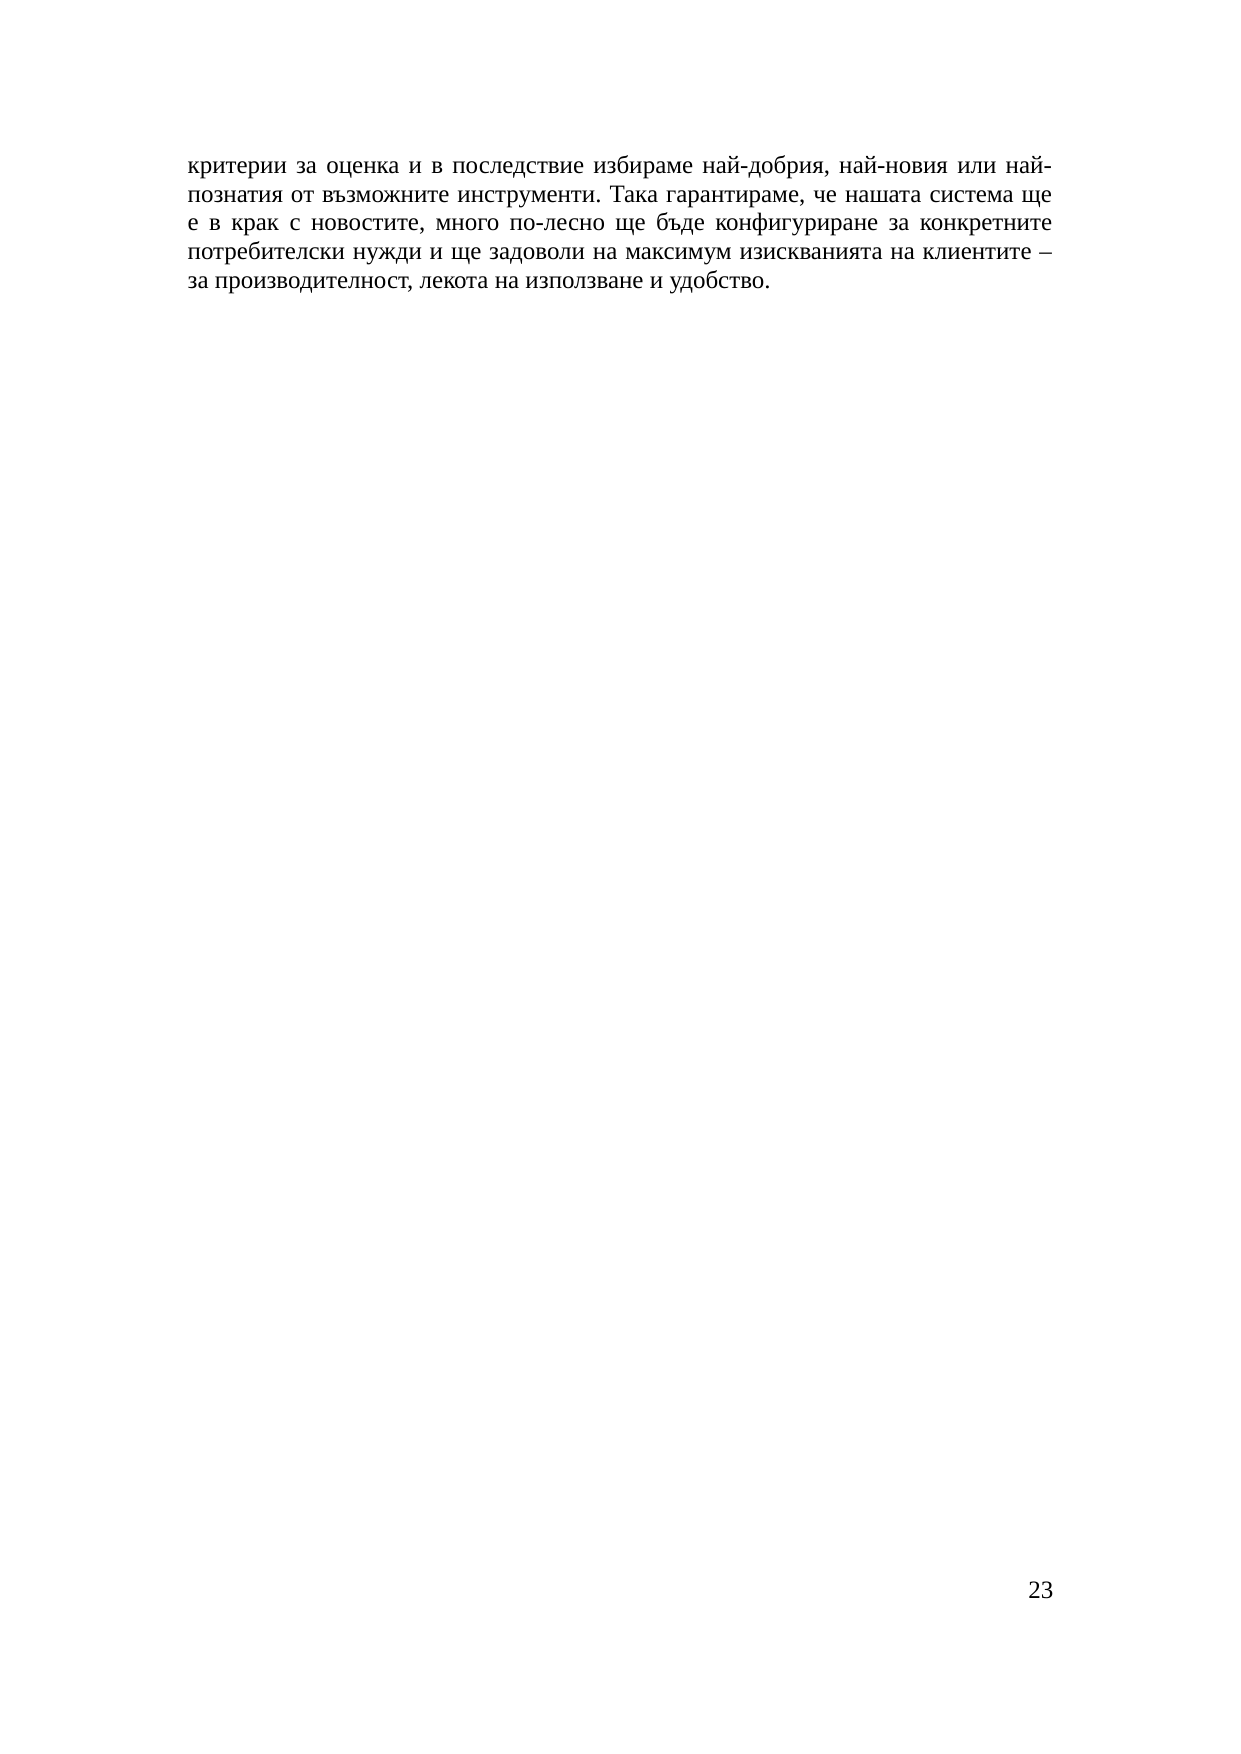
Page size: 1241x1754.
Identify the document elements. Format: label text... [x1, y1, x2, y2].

text критерии за оценка и в последствие избираме най-добрия, най-новия или най-познатия от възможните инструменти. Така гарантираме, че нашата система ще е в крак с новостите, много по-лесно ще бъде конфигуриране за конкретните потребителски нужди и ще задоволи на максимум изискванията на клиентите – за производителност, лекота на използване и удобство. [187, 150, 1053, 294]
